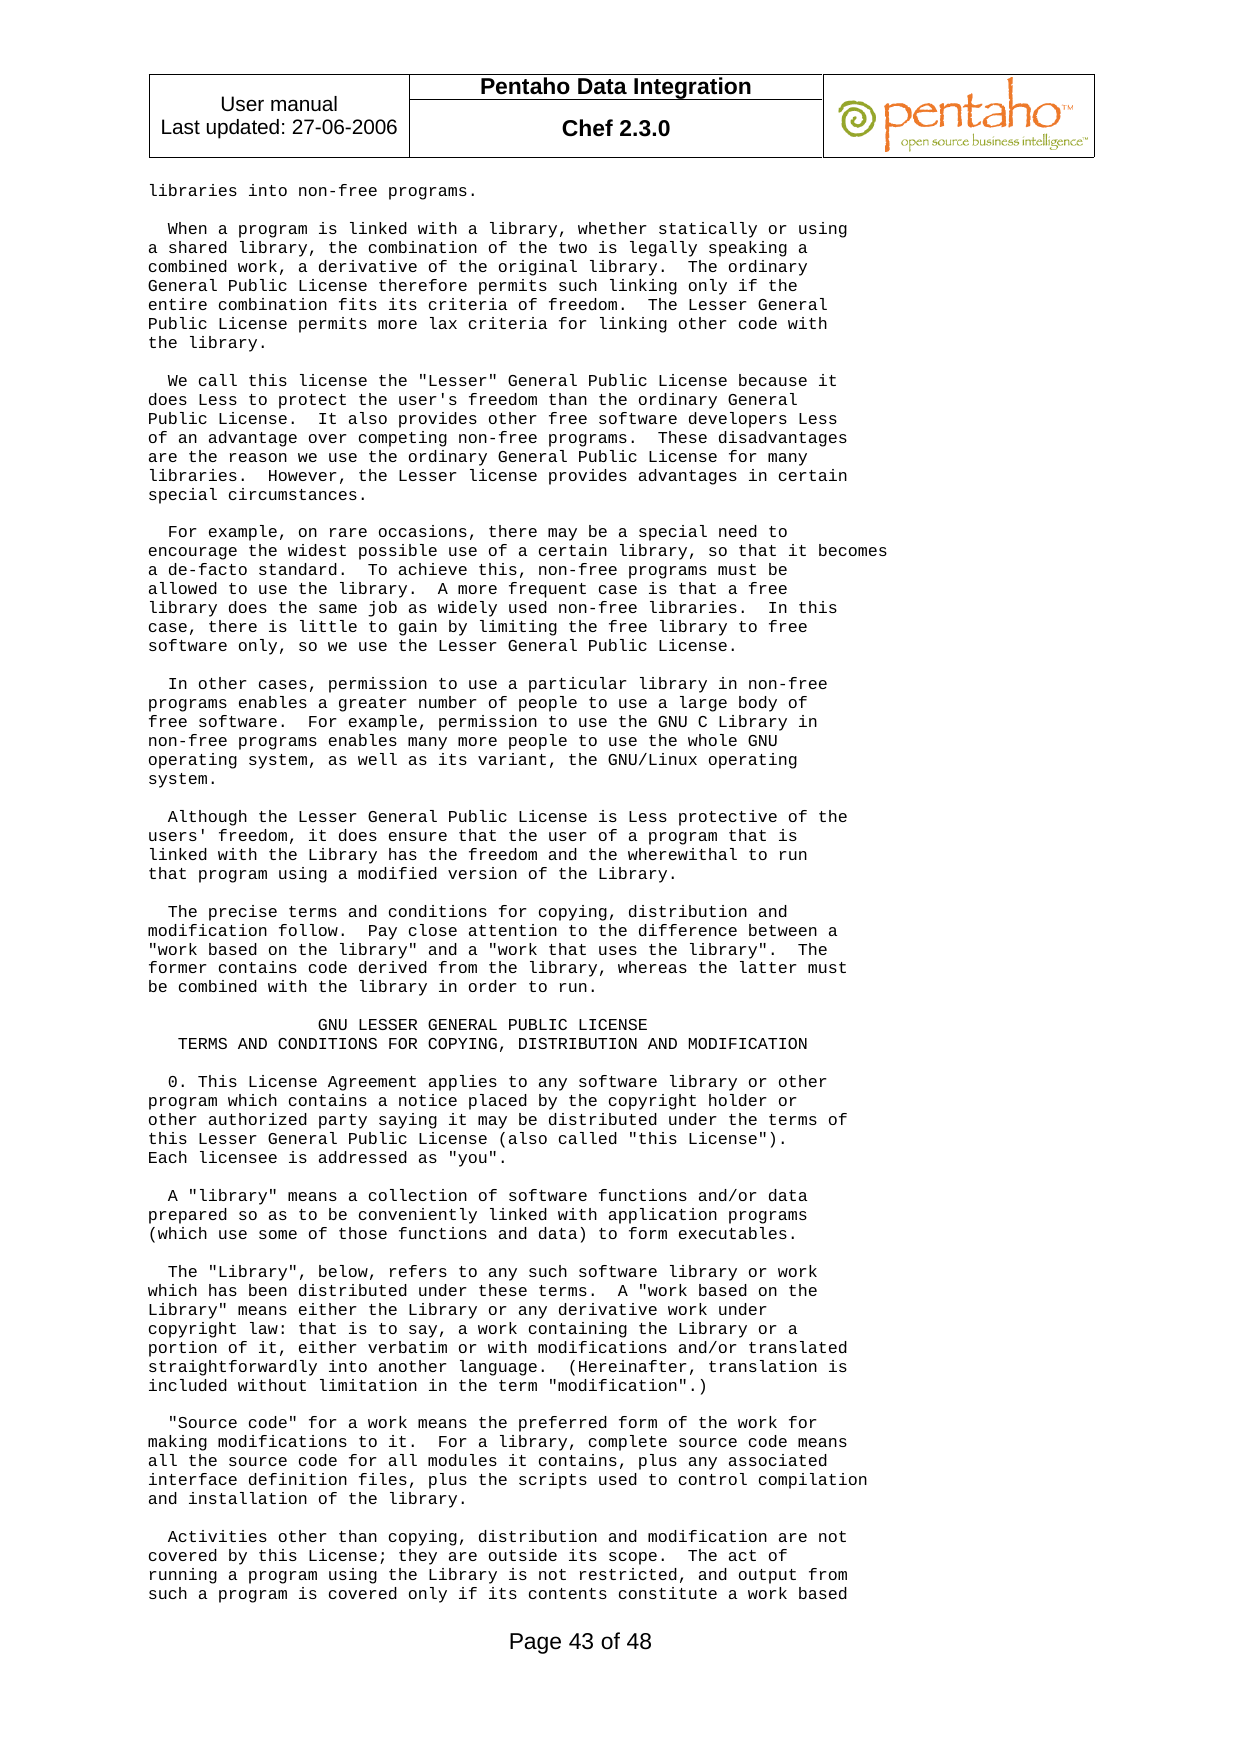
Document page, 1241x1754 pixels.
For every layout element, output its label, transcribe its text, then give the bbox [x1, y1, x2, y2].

text libraries into non-free programs. When a program is linked with a library, whether statically or using a shared library, the combination of the two is legally speaking a combined work, a derivative of the original library. The ordinary General Public License therefore permits such linking only if the entire combination fits its criteria of freedom. The Lesser General Public License permits more lax criteria for linking other code with the library. We call this license the "Lesser" General Public License because it does Less to protect the user's freedom than the ordinary General Public License. It also provides other free software developers Less of an advantage over competing non-free programs. These disadvantages are the reason we use the ordinary General Public License for many libraries. However, the Lesser license provides advantages in certain special circumstances. For example, on rare occasions, there may be a special need to encourage the widest possible use of a certain library, so that it becomes a de-facto standard. To achieve this, non-free programs must be allowed to use the library. A more frequent case is that a free library does the same job as widely used non-free libraries. In this case, there is little to gain by limiting the free library to free software only, so we use the Lesser General Public License. In other cases, permission to use a particular library in non-free programs enables a greater number of people to use a large body of free software. For example, permission to use the GNU C Library in non-free programs enables many more people to use the whole GNU operating system, as well as its variant, the GNU/Linux operating system. Although the Lesser General Public License is Less protective of the users' freedom, it does ensure that the user of a program that is linked with the Library has the freedom and the wherewithal to run that program using a modified version of the Library. The precise terms and conditions for copying, distribution and modification follow. Pay close attention to the difference between a "work based on the library" and a "work that uses the library". The former contains code derived from the library, whereas the latter must be combined with the library in order to run. GNU LESSER GENERAL PUBLIC LICENSE TERMS AND CONDITIONS FOR COPYING, DISTRIBUTION AND MODIFICATION 0. This License Agreement applies to any software library or other program which contains a notice placed by the copyright holder or other authorized party saying it may be distributed under the terms of this Lesser General Public License (also called "this License"). Each licensee is addressed as "you". A "library" means a collection of software functions and/or data prepared so as to be conveniently linked with application programs (which use some of those functions and data) to form executables. The "Library", below, refers to any such software library or work which has been distributed under these terms. A "work based on the Library" means either the Library or any derivative work under copyright law: that is to say, a work containing the Library or a portion of it, either verbatim or with modifications and/or translated straightforwardly into another language. (Hereinafter, translation is included without limitation in the term "modification".) "Source code" for a work means the preferred form of the work for making modifications to it. For a library, complete source code means all the source code for all modules it contains, plus any associated interface definition files, plus the scripts used to control compilation and installation of the library. Activities other than copying, distribution and modification are not covered by this License; they are outside its scope. The act of running a program using the Library is not restricted, and output from such a program is covered only if its contents constitute a work based [148, 183, 1092, 1604]
